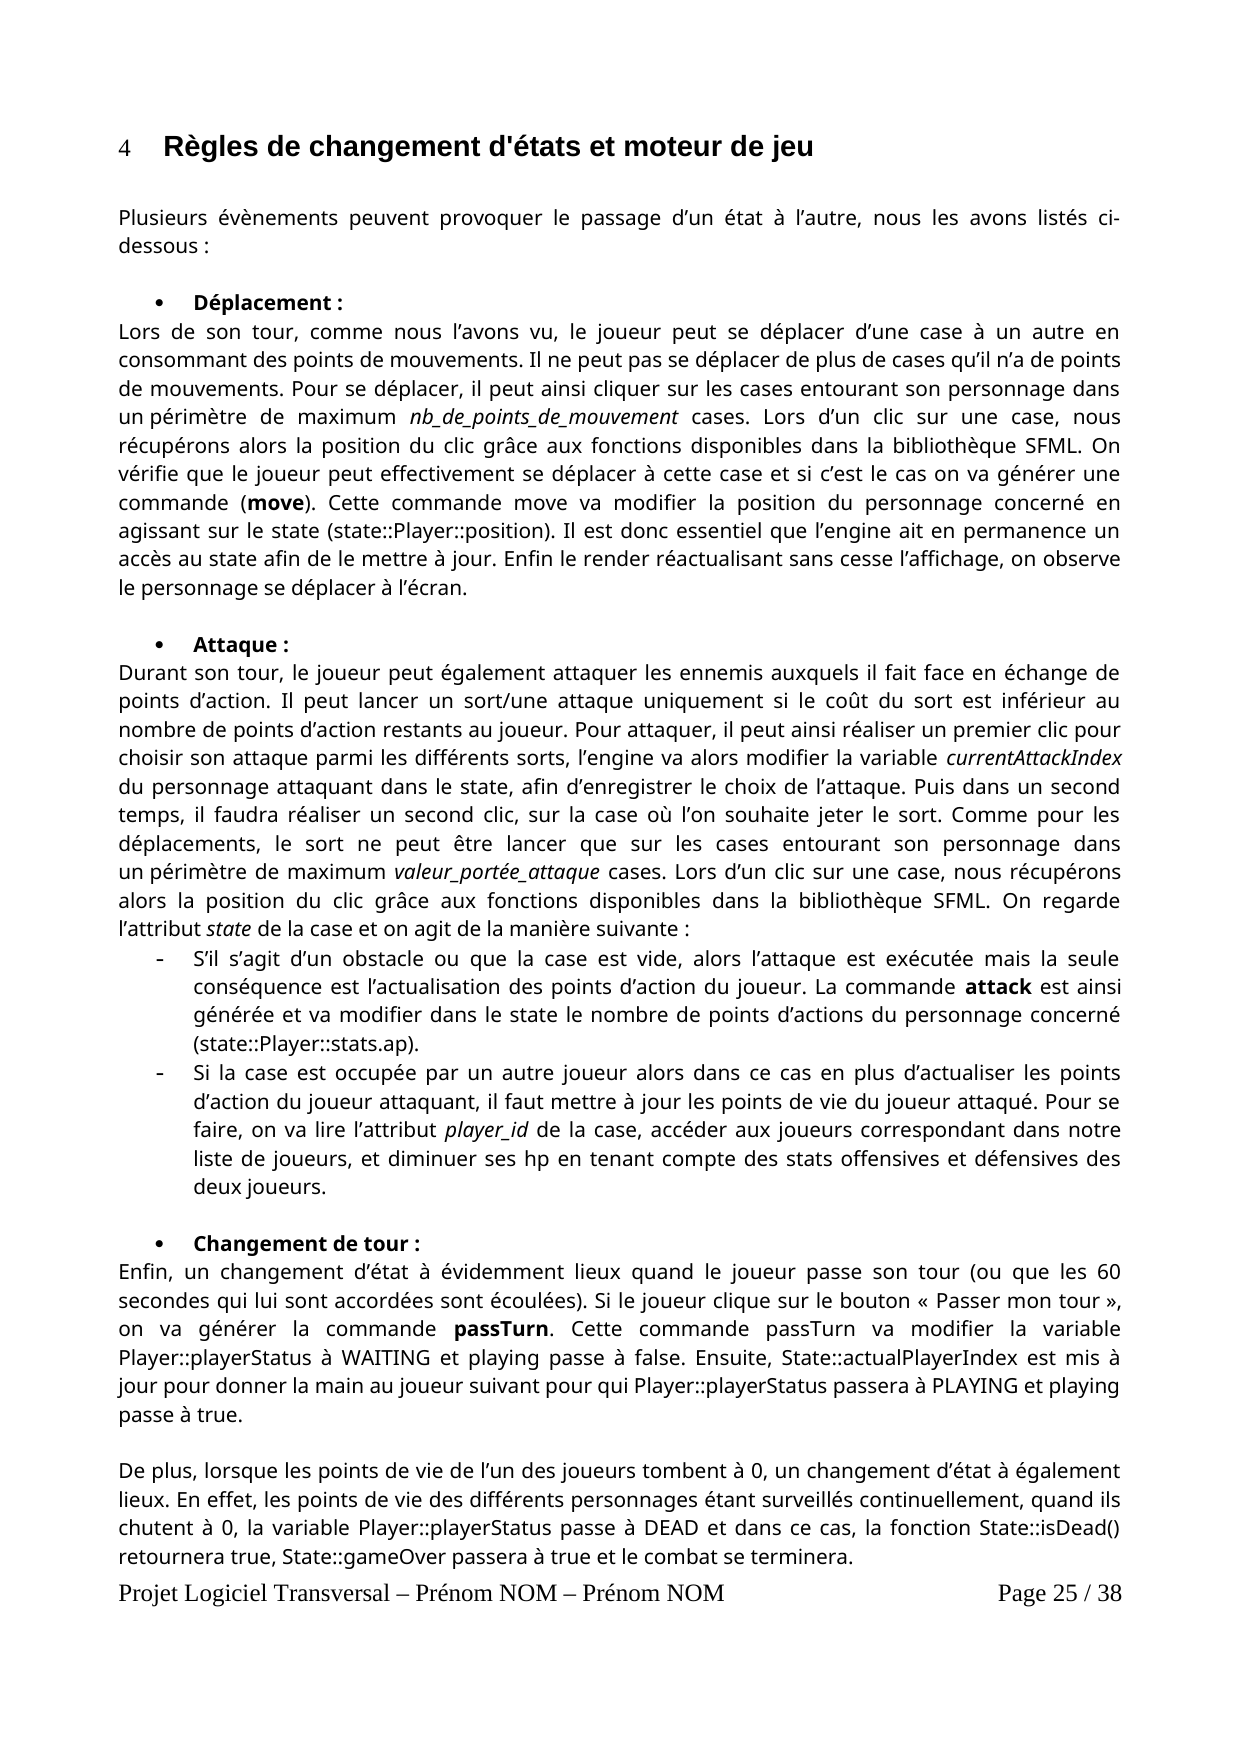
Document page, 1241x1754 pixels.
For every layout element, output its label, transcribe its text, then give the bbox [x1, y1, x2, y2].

text Enfin, un changement d’état à évidemment lieux quand le joueur passe son tour (ou que les 60 secondes qui lui sont accordées sont écoulées). Si le joueur clique sur le bouton « Passer mon tour », on va générer la commande passTurn. Cette commande passTurn va modifier la variable Player::playerStatus à WAITING et playing passe à false. Ensuite, State::actualPlayerIndex est mis à jour pour donner la main au joueur suivant pour qui Player::playerStatus passera à PLAYING et playing passe à true. [118, 1257, 1122, 1428]
list Déplacement : [156, 288, 1122, 317]
text Plusieurs évènements peuvent provoquer le passage d’un état à l’autre, nous les avons listés ci-dessous : [118, 203, 1122, 260]
list Règles de changement d'états et moteur de jeu [118, 129, 1122, 162]
list Changement de tour : [156, 1229, 1122, 1257]
list Si la case est occupée par un autre joueur alors dans ce cas en plus d’actualiser les points d’action du joueur attaquant, il faut mettre à jour les points de vie du joueur attaqué. Pour se faire, on va lire l’attribut player_id de la case, accéder aux joueurs correspondant dans notre liste de joueurs, et diminuer ses hp en tenant compte des stats offensives et défensives des deux joueurs. [156, 1057, 1122, 1201]
text Lors de son tour, comme nous l’avons vu, le joueur peut se déplacer d’une case à un autre en consommant des points de mouvements. Il ne peut pas se déplacer de plus de cases qu’il n’a de points de mouvements. Pour se déplacer, il peut ainsi cliquer sur les cases entourant son personnage dans un périmètre de maximum nb_de_points_de_mouvement cases. Lors d’un clic sur une case, nous récupérons alors la position du clic grâce aux fonctions disponibles dans la bibliothèque SFML. On vérifie que le joueur peut effectivement se déplacer à cette case et si c’est le cas on va générer une commande (move). Cette commande move va modifier la position du personnage concerné en agissant sur le state (state::Player::position). Il est donc essentiel que l’engine ait en permanence un accès au state afin de le mettre à jour. Enfin le render réactualisant sans cesse l’affichage, on observe le personnage se déplacer à l’écran. [118, 317, 1122, 601]
list S’il s’agit d’un obstacle ou que la case est vide, alors l’attaque est exécutée mais la seule conséquence est l’actualisation des points d’action du joueur. La commande attack est ainsi générée et va modifier dans le state le nombre de points d’actions du personnage concerné (state::Player::stats.ap). [156, 943, 1122, 1057]
list Attaque : [156, 630, 1122, 658]
text Durant son tour, le joueur peut également attaquer les ennemis auxquels il fait face en échange de points d’action. Il peut lancer un sort/une attaque uniquement si le coût du sort est inférieur au nombre de points d’action restants au joueur. Pour attaquer, il peut ainsi réaliser un premier clic pour choisir son attaque parmi les différents sorts, l’engine va alors modifier la variable currentAttackIndex du personnage attaquant dans le state, afin d’enregistrer le choix de l’attaque. Puis dans un second temps, il faudra réaliser un second clic, sur la case où l’on souhaite jeter le sort. Comme pour les déplacements, le sort ne peut être lancer que sur les cases entourant son personnage dans un périmètre de maximum valeur_portée_attaque cases. Lors d’un clic sur une case, nous récupérons alors la position du clic grâce aux fonctions disponibles dans la bibliothèque SFML. On regarde l’attribut state de la case et on agit de la manière suivante : [118, 658, 1122, 943]
text De plus, lorsque les points de vie de l’un des joueurs tombent à 0, un changement d’état à également lieux. En effet, les points de vie des différents personnages étant surveillés continuellement, quand ils chutent à 0, la variable Player::playerStatus passe à DEAD et dans ce cas, la fonction State::isDead() retournera true, State::gameOver passera à true et le combat se terminera. [118, 1457, 1122, 1570]
